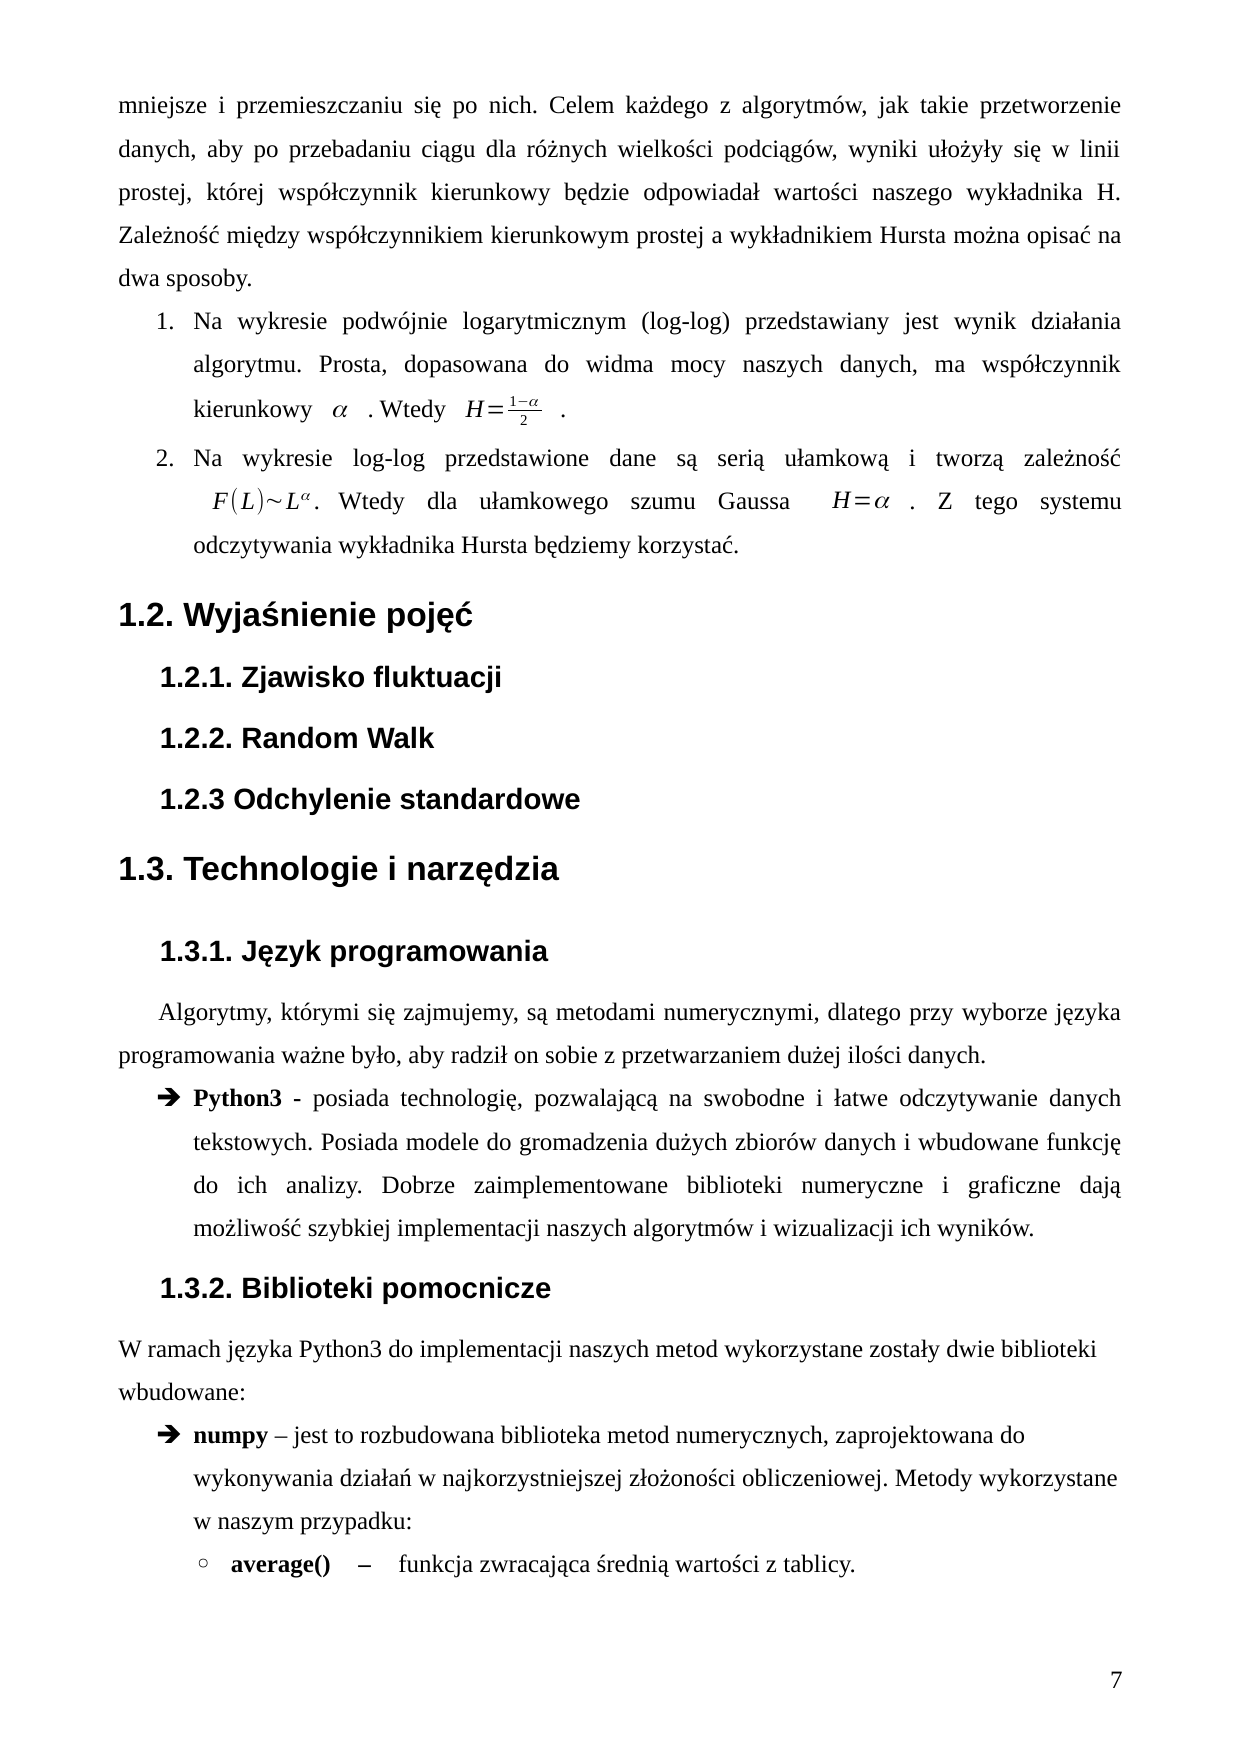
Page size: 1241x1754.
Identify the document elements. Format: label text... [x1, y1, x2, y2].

text mniejsze i przemieszczaniu się po nich. Celem każdego z algorytmów, jak takie przetworzenie danych, aby po przebadaniu ciągu dla różnych wielkości podciągów, wyniki ułożyły się w linii prostej, której współczynnik kierunkowy będzie odpowiadał wartości naszego wykładnika H. Zależność między współczynnikiem kierunkowym prostej a wykładnikiem Hursta można opisać na dwa sposoby. [118, 91, 1122, 292]
subtitle 1.3. Technologie i narzędzia [118, 849, 1122, 888]
list average() – funkcja zwracająca średnią wartości z tablicy. [193, 1549, 1122, 1578]
text W ramach języka Python3 do implementacji naszych metod wykorzystane zostały dwie biblioteki wbudowane: [118, 1334, 1122, 1406]
subtitle 1.3.1. Język programowania [118, 934, 1122, 968]
subtitle 1.2.3 Odchylenie standardowe [159, 782, 1122, 816]
text Algorytmy, którymi się zajmujemy, są metodami numerycznymi, dlatego przy wyborze języka programowania ważne było, aby radził on sobie z przetwarzaniem dużej ilości danych. [118, 997, 1122, 1069]
subtitle 1.2. Wyjaśnienie pojęć [118, 594, 1122, 633]
subtitle 1.2.2. Random Walk [118, 721, 1122, 755]
list numpy – jest to rozbudowana biblioteka metod numerycznych, zaprojektowana do wykonywania działań w najkorzystniejszej złożoności obliczeniowej. Metody wykorzystane w naszym przypadku: [156, 1420, 1122, 1535]
list Na wykresie log-log przedstawione dane są serią ułamkową i tworzą zależnośćWtedy dla ułamkowego szumu Gaussa . Z tego systemu odczytywania wykładnika Hursta będziemy korzystać. [156, 443, 1122, 559]
list Python3 - posiada technologię, pozwalającą na swobodne i łatwe odczytywanie danych tekstowych. Posiada modele do gromadzenia dużych zbiorów danych i wbudowane funkcję do ich analizy. Dobrze zaimplementowane biblioteki numeryczne i graficzne dają możliwość szybkiej implementacji naszych algorytmów i wizualizacji ich wyników. [156, 1083, 1122, 1242]
subtitle 1.2.1. Zjawisko fluktuacji [118, 660, 1122, 694]
subtitle 1.3.2. Biblioteki pomocnicze [118, 1271, 1122, 1304]
list Na wykresie podwójnie logarytmicznym (log-log) przedstawiany jest wynik działania algorytmu. Prosta, dopasowana do widma mocy naszych danych, ma współczynnik kierunkowy. Wtedy. [156, 306, 1122, 428]
